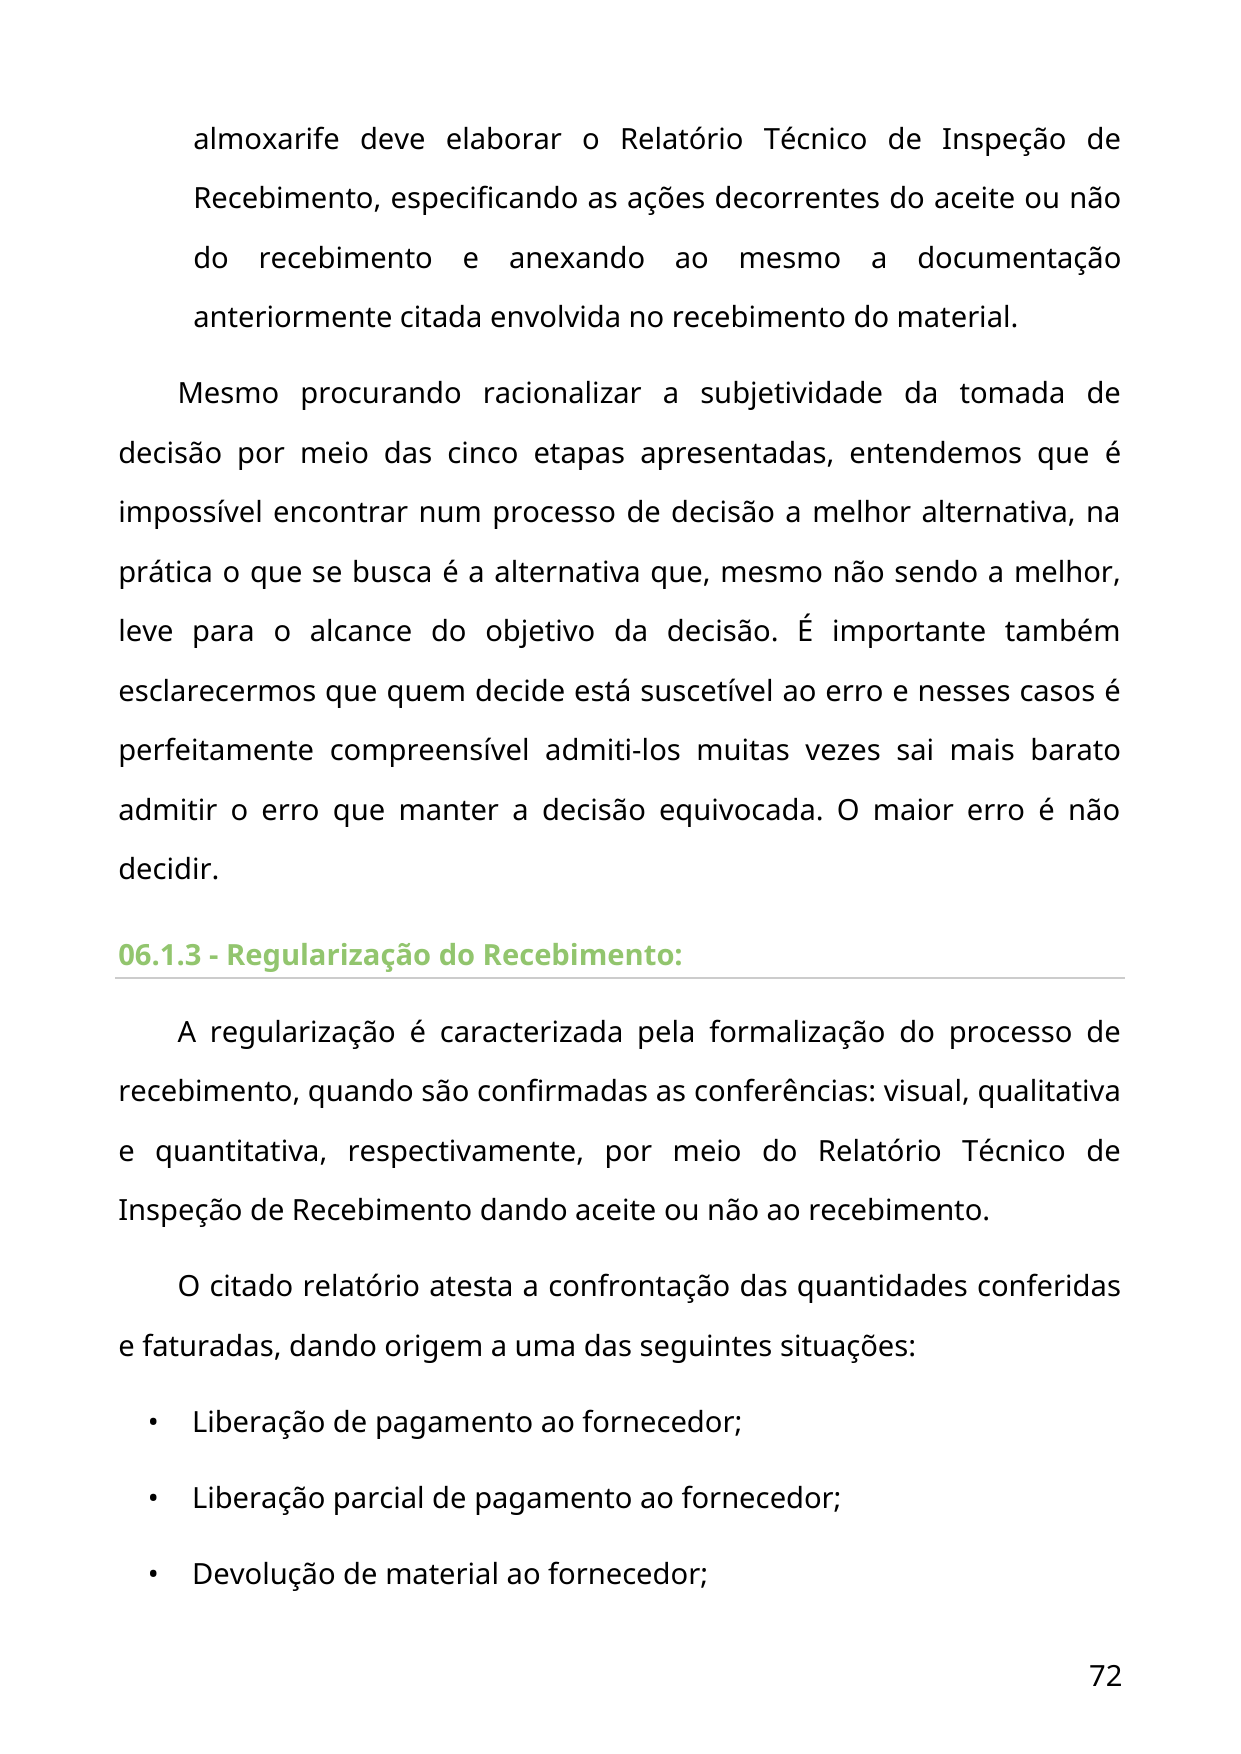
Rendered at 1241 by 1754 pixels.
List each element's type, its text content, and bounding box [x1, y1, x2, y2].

text A regularização é caracterizada pela formalização do processo de recebimento, quando são confirmadas as conferências: visual, qualitativa e quantitativa, respectivamente, por meio do Relatório Técnico de Inspeção de Recebimento dando aceite ou não ao recebimento. [118, 1011, 1122, 1229]
text • Devolução de material ao fornecedor; [148, 1553, 1122, 1593]
subtitle 06.1.3 - Regularização do Recebimento: [115, 932, 1125, 977]
list almoxarife deve elaborar o Relatório Técnico de Inspeção de Recebimento, especificando as ações decorrentes do aceite ou não do recebimento e anexando ao mesmo a documentação anteriormente citada envolvida no recebimento do material. [156, 118, 1122, 336]
text O citado relatório atesta a confrontação das quantidades conferidas e faturadas, dando origem a uma das seguintes situações: [118, 1265, 1122, 1364]
text • Liberação parcial de pagamento ao fornecedor; [148, 1477, 1122, 1517]
text Mesmo procurando racionalizar a subjetividade da tomada de decisão por meio das cinco etapas apresentadas, entendemos que é impossível encontrar num processo de decisão a melhor alternativa, na prática o que se busca é a alternativa que, mesmo não sendo a melhor, leve para o alcance do objetivo da decisão. É importante também esclarecermos que quem decide está suscetível ao erro e nesses casos é perfeitamente compreensível admiti-los muitas vezes sai mais barato admitir o erro que manter a decisão equivocada. O maior erro é não decidir. [118, 373, 1122, 888]
text • Liberação de pagamento ao fornecedor; [148, 1401, 1122, 1441]
